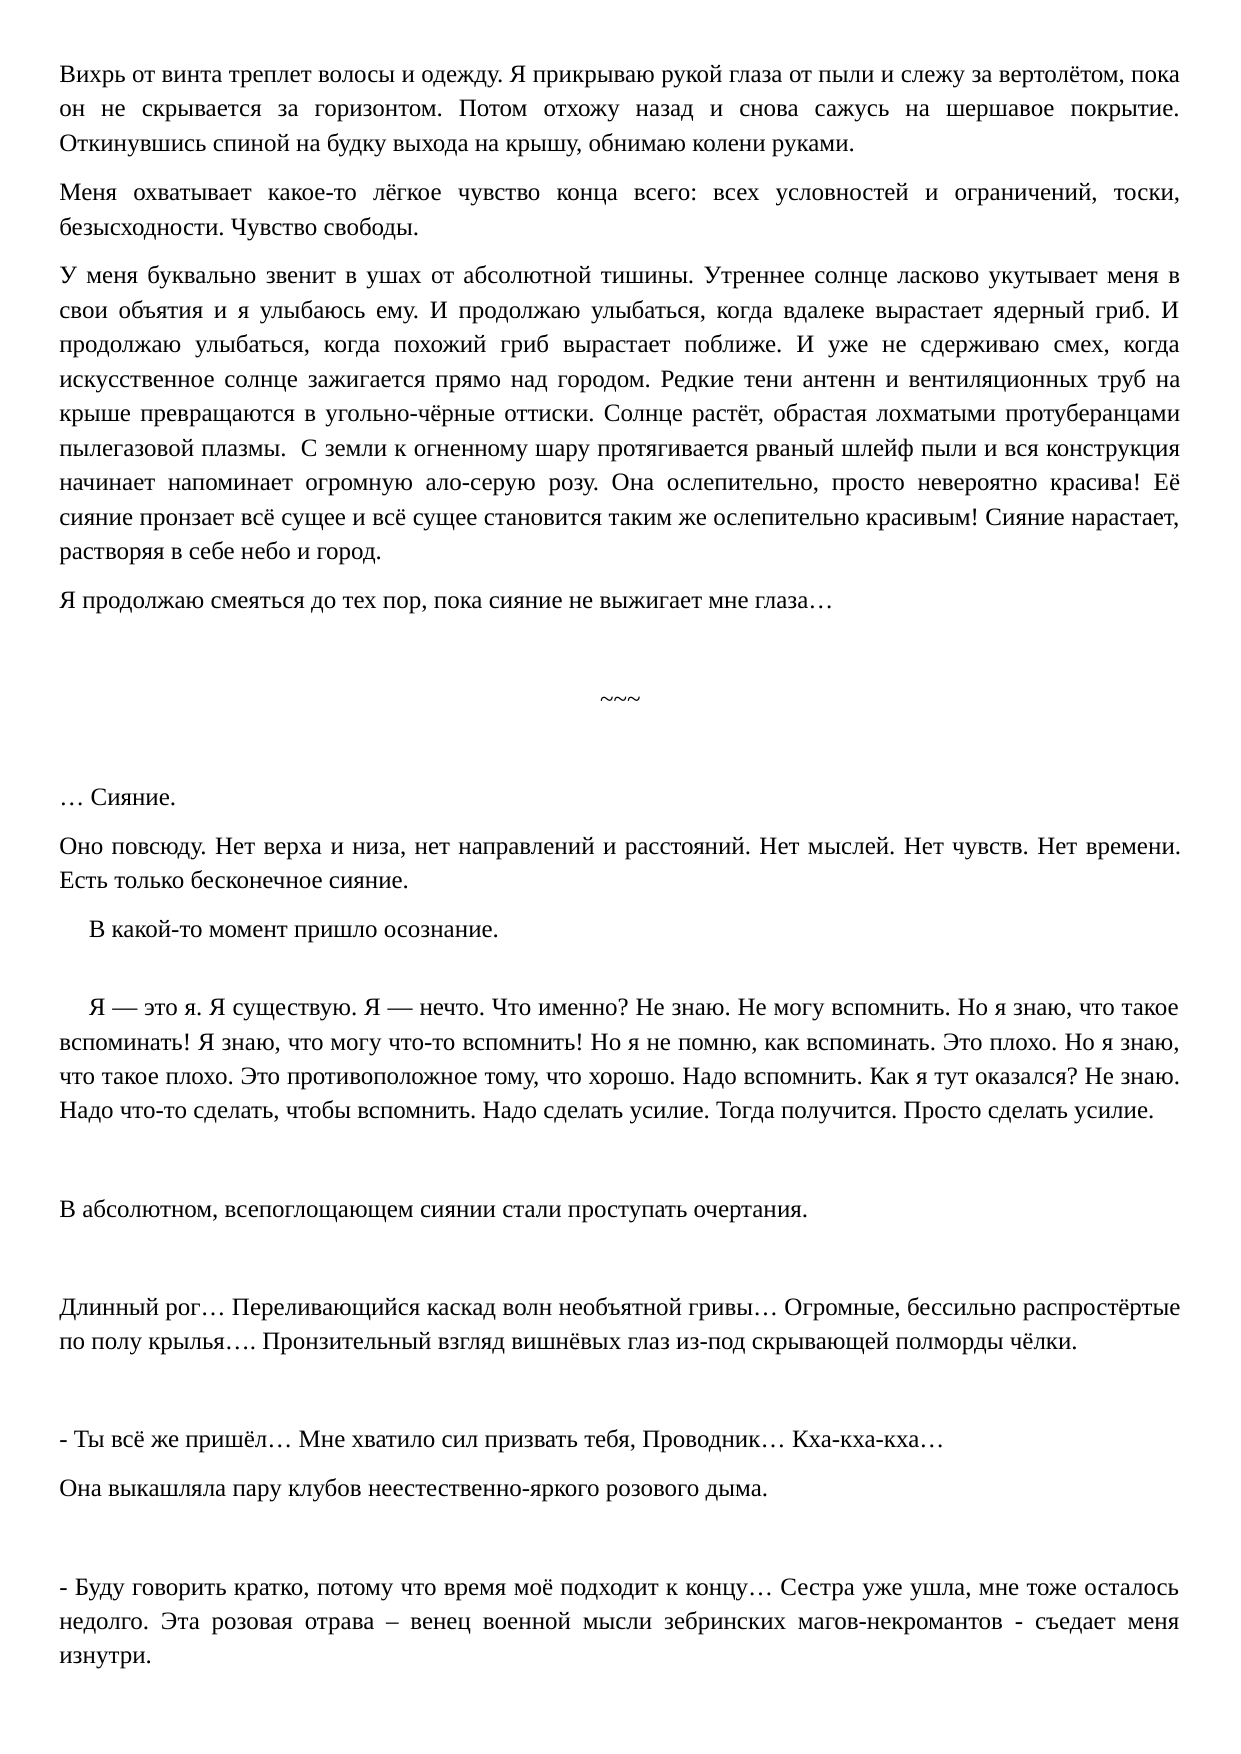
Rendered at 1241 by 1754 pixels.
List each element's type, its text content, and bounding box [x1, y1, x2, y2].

text У меня буквально звенит в ушах от абсолютной тишины. Утреннее солнце ласково укутывает меня в свои объятия и я улыбаюсь ему. И продолжаю улыбаться, когда вдалеке вырастает ядерный гриб. И продолжаю улыбаться, когда похожий гриб вырастает поближе. И уже не сдерживаю смех, когда искусственное солнце зажигается прямо над городом. Редкие тени антенн и вентиляционных труб на крыше превращаются в угольно-чёрные оттиски. Солнце растёт, обрастая лохматыми протуберанцами пылегазовой плазмы. С земли к огненному шару протягивается рваный шлейф пыли и вся конструкция начинает напоминает огромную ало-серую розу. Она ослепительно, просто невероятно красива! Её сияние пронзает всё сущее и всё сущее становится таким же ослепительно красивым! Сияние нарастает, растворяя в себе небо и город. [59, 261, 1181, 565]
text - Ты всё же пришёл… Мне хватило сил призвать тебя, Проводник… Кха-кха-кха… [59, 1424, 1181, 1453]
text Меня охватывает какое-то лёгкое чувство конца всего: всех условностей и ограничений, тоски, безысходности. Чувство свободы. [59, 177, 1181, 240]
text Она выкашляла пару клубов неестественно-яркого розового дыма. [59, 1473, 1181, 1502]
text - Буду говорить кратко, потому что время моё подходит к концу… Сестра уже ушла, мне тоже осталось недолго. Эта розовая отрава – венец военной мысли зебринских магов-некромантов - съедает меня изнутри. [59, 1572, 1181, 1669]
text В какой-то момент пришло осознание. [59, 914, 1181, 943]
text Я — это я. Я существую. Я — нечто. Что именно? Не знаю. Не могу вспомнить. Но я знаю, что такое вспоминать! Я знаю, что могу что-то вспомнить! Но я не помню, как вспоминать. Это плохо. Но я знаю, что такое плохо. Это противоположное тому, что хорошо. Надо вспомнить. Как я тут оказался? Не знаю. Надо что-то сделать, чтобы вспомнить. Надо сделать усилие. Тогда получится. Просто сделать усилие. [59, 992, 1181, 1124]
text В абсолютном, всепоглощающем сиянии стали проступать очертания. [59, 1194, 1181, 1222]
text Вихрь от винта треплет волосы и одежду. Я прикрываю рукой глаза от пыли и слежу за вертолётом, пока он не скрывается за горизонтом. Потом отхожу назад и снова сажусь на шершавое покрытие. Откинувшись спиной на будку выхода на крышу, обнимаю колени руками. [59, 59, 1181, 157]
text Я продолжаю смеяться до тех пор, пока сияние не выжигает мне глаза… [59, 586, 1181, 614]
text … Сияние. [59, 782, 1181, 811]
text Длинный рог… Переливающийся каскад волн необъятной гривы… Огромные, бессильно распростёртые по полу крылья…. Пронзительный взгляд вишнёвых глаз из-под скрывающей полморды чёлки. [59, 1292, 1181, 1355]
text Оно повсюду. Нет верха и низа, нет направлений и расстояний. Нет мыслей. Нет чувств. Нет времени. Есть только бесконечное сияние. [59, 831, 1181, 894]
text ~~~ [59, 684, 1181, 712]
